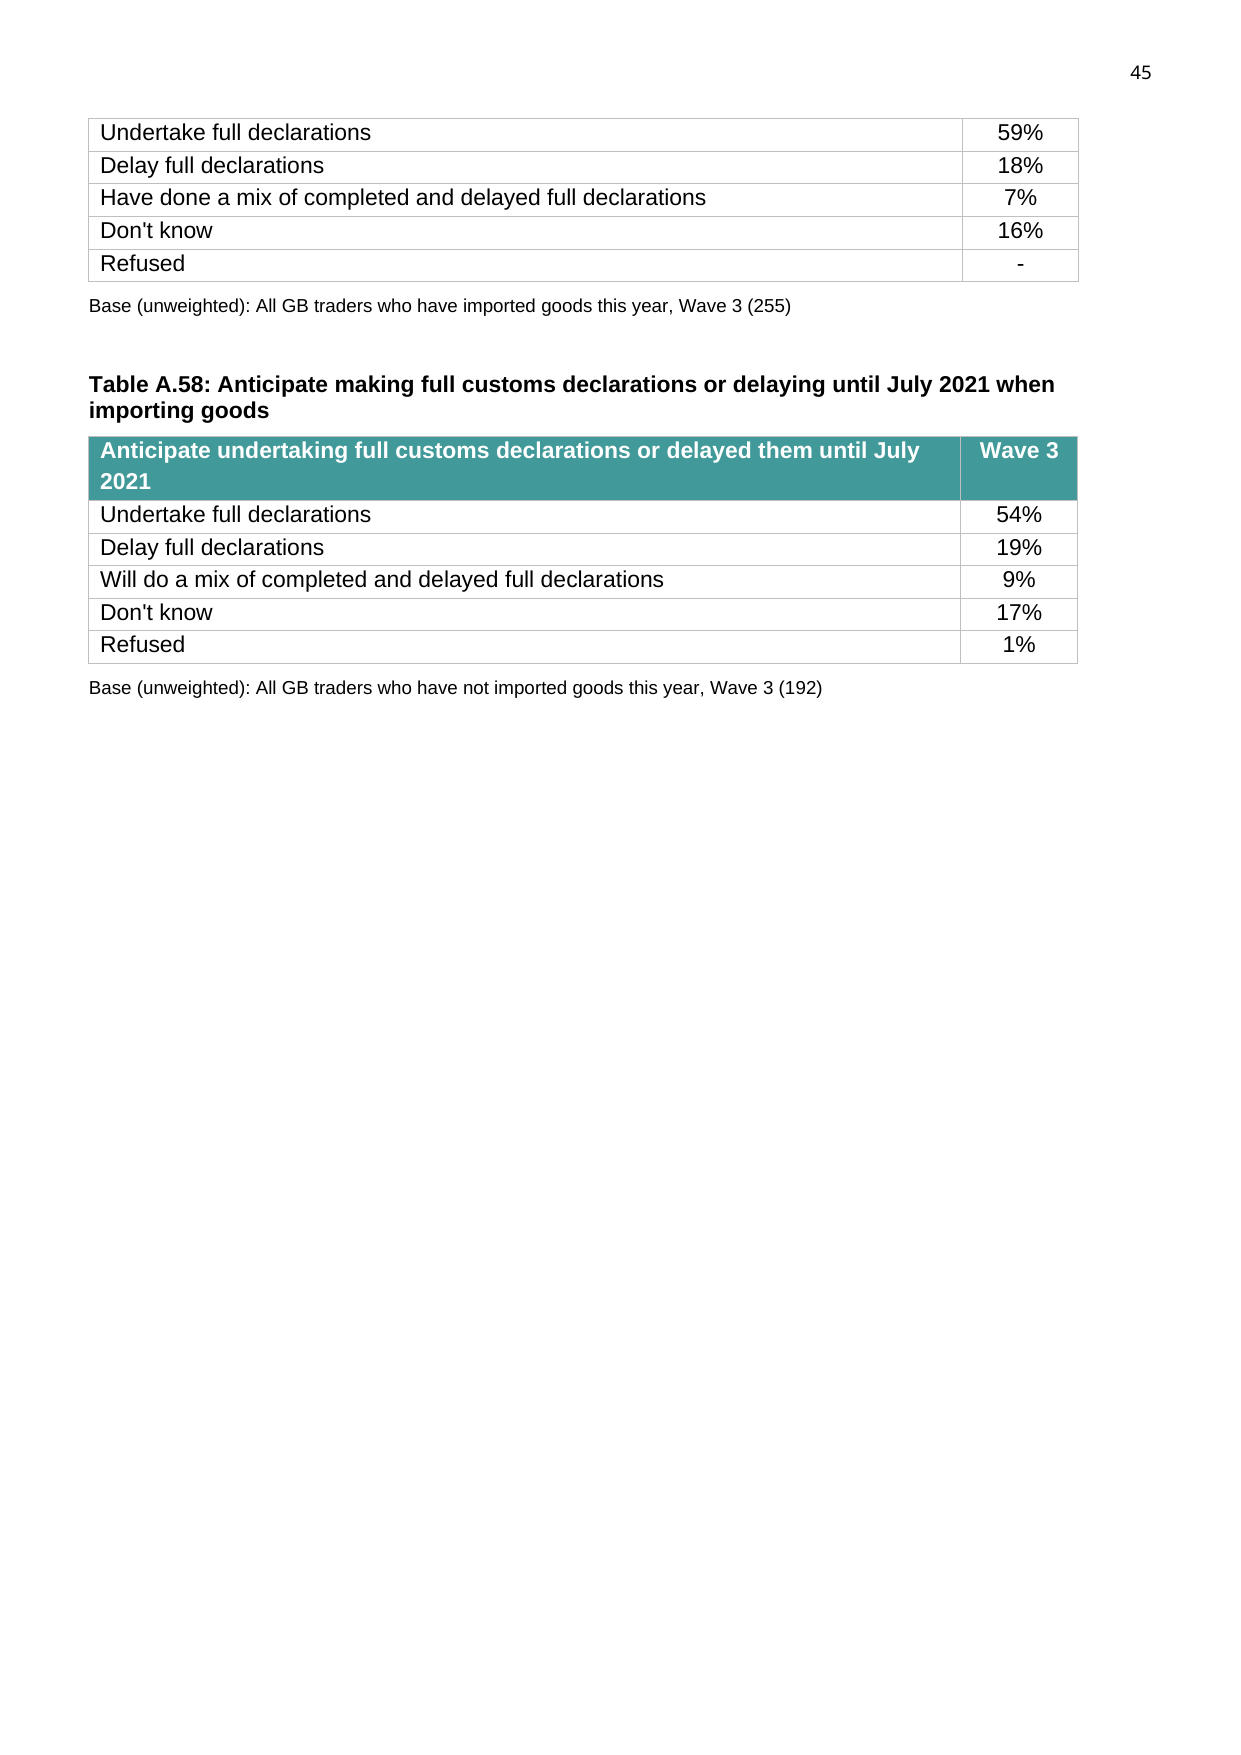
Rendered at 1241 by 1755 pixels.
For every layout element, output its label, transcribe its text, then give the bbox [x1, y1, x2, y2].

table_cell Don't know [89, 217, 962, 248]
table_cell Refused [89, 631, 960, 663]
table_cell Don't know [89, 599, 960, 630]
text Table A.58: Anticipate making full customs declarations or delaying until July 2021 when importing goods [89, 371, 1078, 423]
table_cell Will do a mix of completed and delayed full declarations [89, 566, 960, 598]
table_cell - [963, 250, 1078, 281]
table_cell 16% [963, 217, 1078, 248]
text Base (unweighted): All GB traders who have imported goods this year, Wave 3 (255) [89, 295, 1152, 316]
table_header Anticipate undertaking full customs declarations or delayed them until July 2021 [89, 437, 960, 500]
table_cell Undertake full declarations [89, 501, 960, 532]
table_cell Undertake full declarations [89, 119, 962, 151]
table_cell Delay full declarations [89, 534, 960, 565]
table_cell Have done a mix of completed and delayed full declarations [89, 184, 962, 216]
table_cell 9% [961, 566, 1077, 598]
table_header Wave 3 [961, 437, 1077, 500]
table_cell 19% [961, 534, 1077, 565]
table_cell 7% [963, 184, 1078, 216]
table_cell 59% [963, 119, 1078, 151]
table_cell 17% [961, 599, 1077, 630]
table_cell 1% [961, 631, 1077, 663]
table_cell Refused [89, 250, 962, 281]
table_cell 54% [961, 501, 1077, 532]
table_cell Delay full declarations [89, 152, 962, 183]
text Base (unweighted): All GB traders who have not imported goods this year, Wave 3 (192) [89, 676, 1152, 698]
table_cell 18% [963, 152, 1078, 183]
